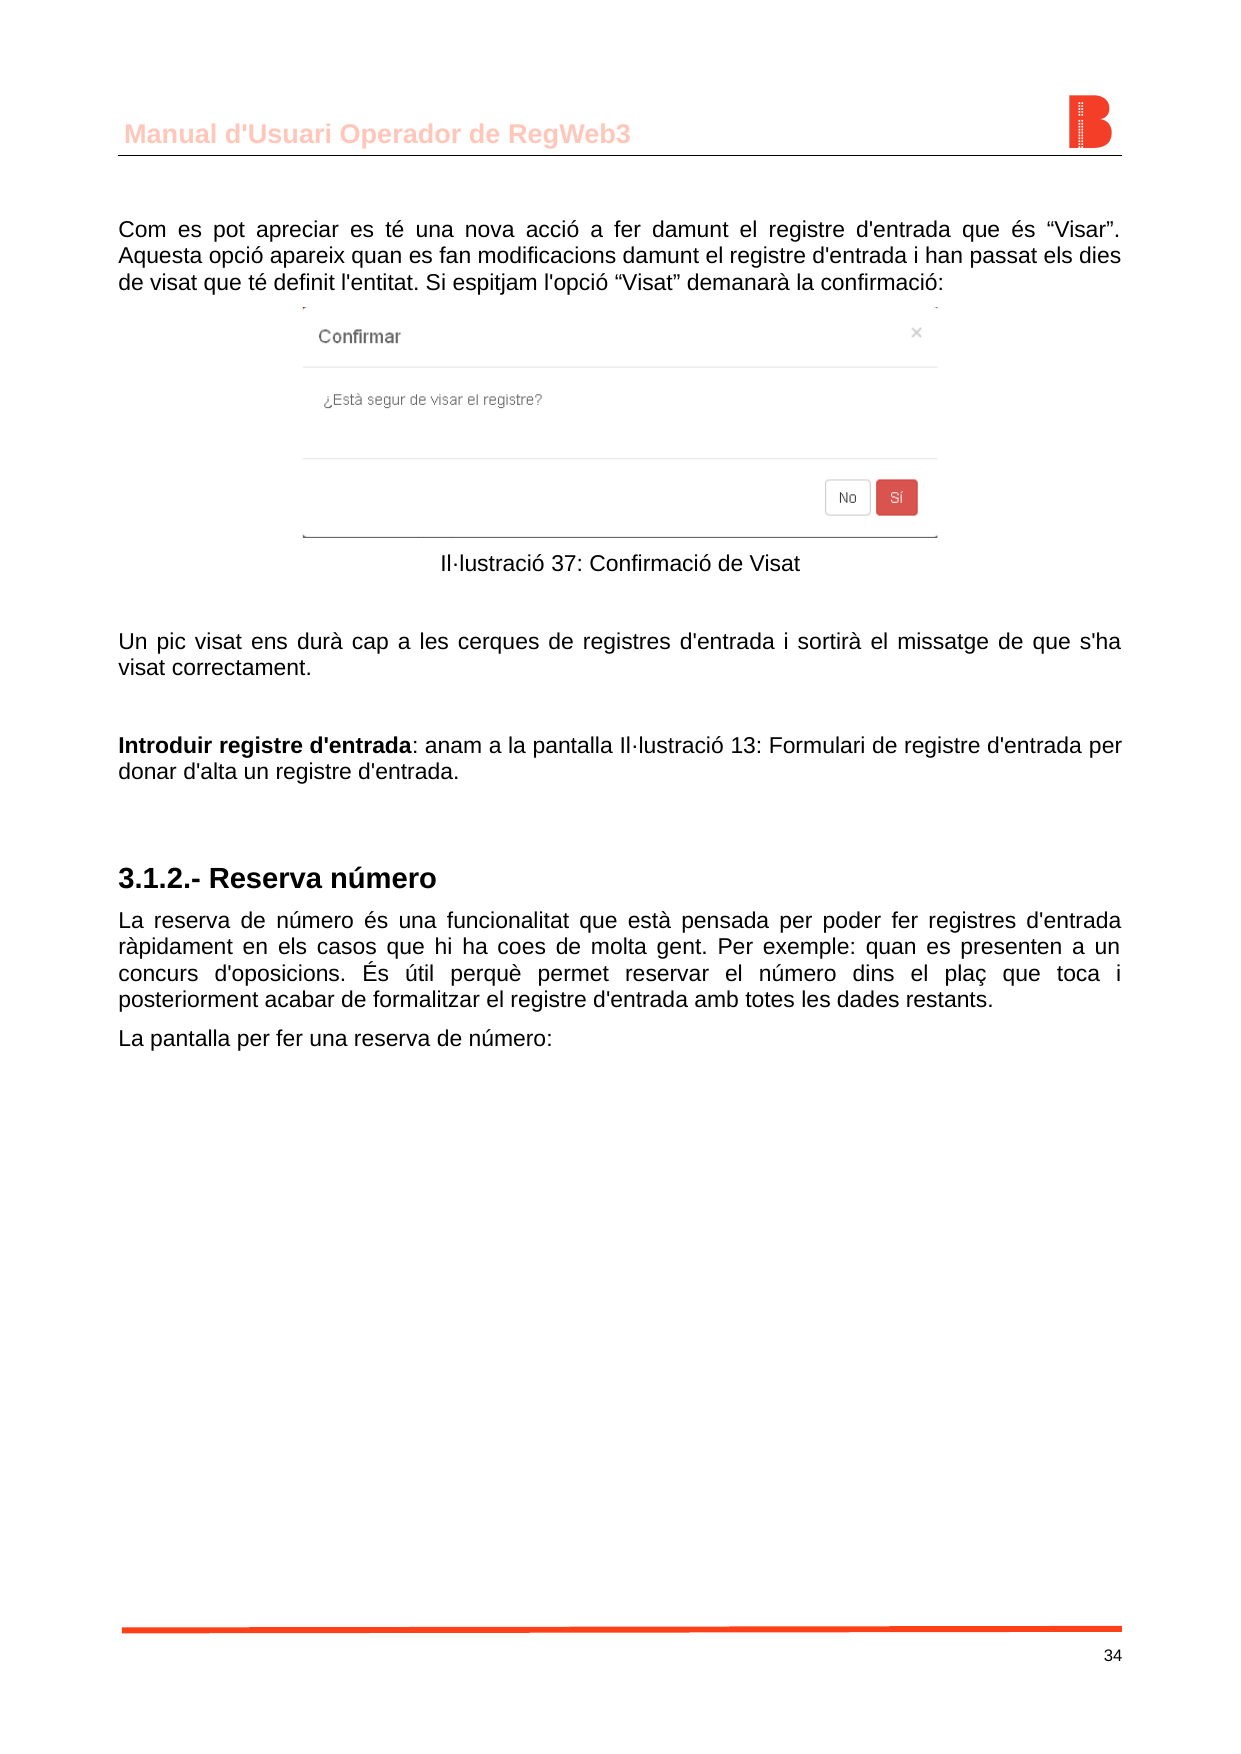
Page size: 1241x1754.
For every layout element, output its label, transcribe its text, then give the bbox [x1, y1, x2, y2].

text Com es pot apreciar es té una nova acció a fer damunt el registre d'entrada que és “Visar”. Aquesta opció apareix quan es fan modificacions damunt el registre d'entrada i han passat els dies de visat que té definit l'entitat. Si espitjam l'opció “Visat” demanarà la confirmació: [118, 216, 1122, 295]
subtitle Reserva número [118, 861, 1122, 894]
text Introduir registre d'entrada: anam a la pantalla Il·lustració 13: Formulari de registre d'entrada per donar d'alta un registre d'entrada. [118, 732, 1122, 784]
text Un pic visat ens durà cap a les cerques de registres d'entrada i sortirà el missatge de que s'ha visat correctament. [118, 628, 1122, 681]
text La reserva de número és una funcionalitat que està pensada per poder fer registres d'entrada ràpidament en els casos que hi ha coes de molta gent. Per exemple: quan es presenten a un concurs d'oposicions. És útil perquè permet reservar el número dins el plaç que toca i posteriorment acabar de formalitzar el registre d'entrada amb totes les dades restants. [118, 907, 1122, 1012]
text Il·lustració 37: Confirmació de Visat [118, 550, 1122, 576]
picture [302, 307, 938, 538]
text La pantalla per fer una reserva de número: [118, 1025, 1122, 1051]
picture [1063, 94, 1117, 150]
